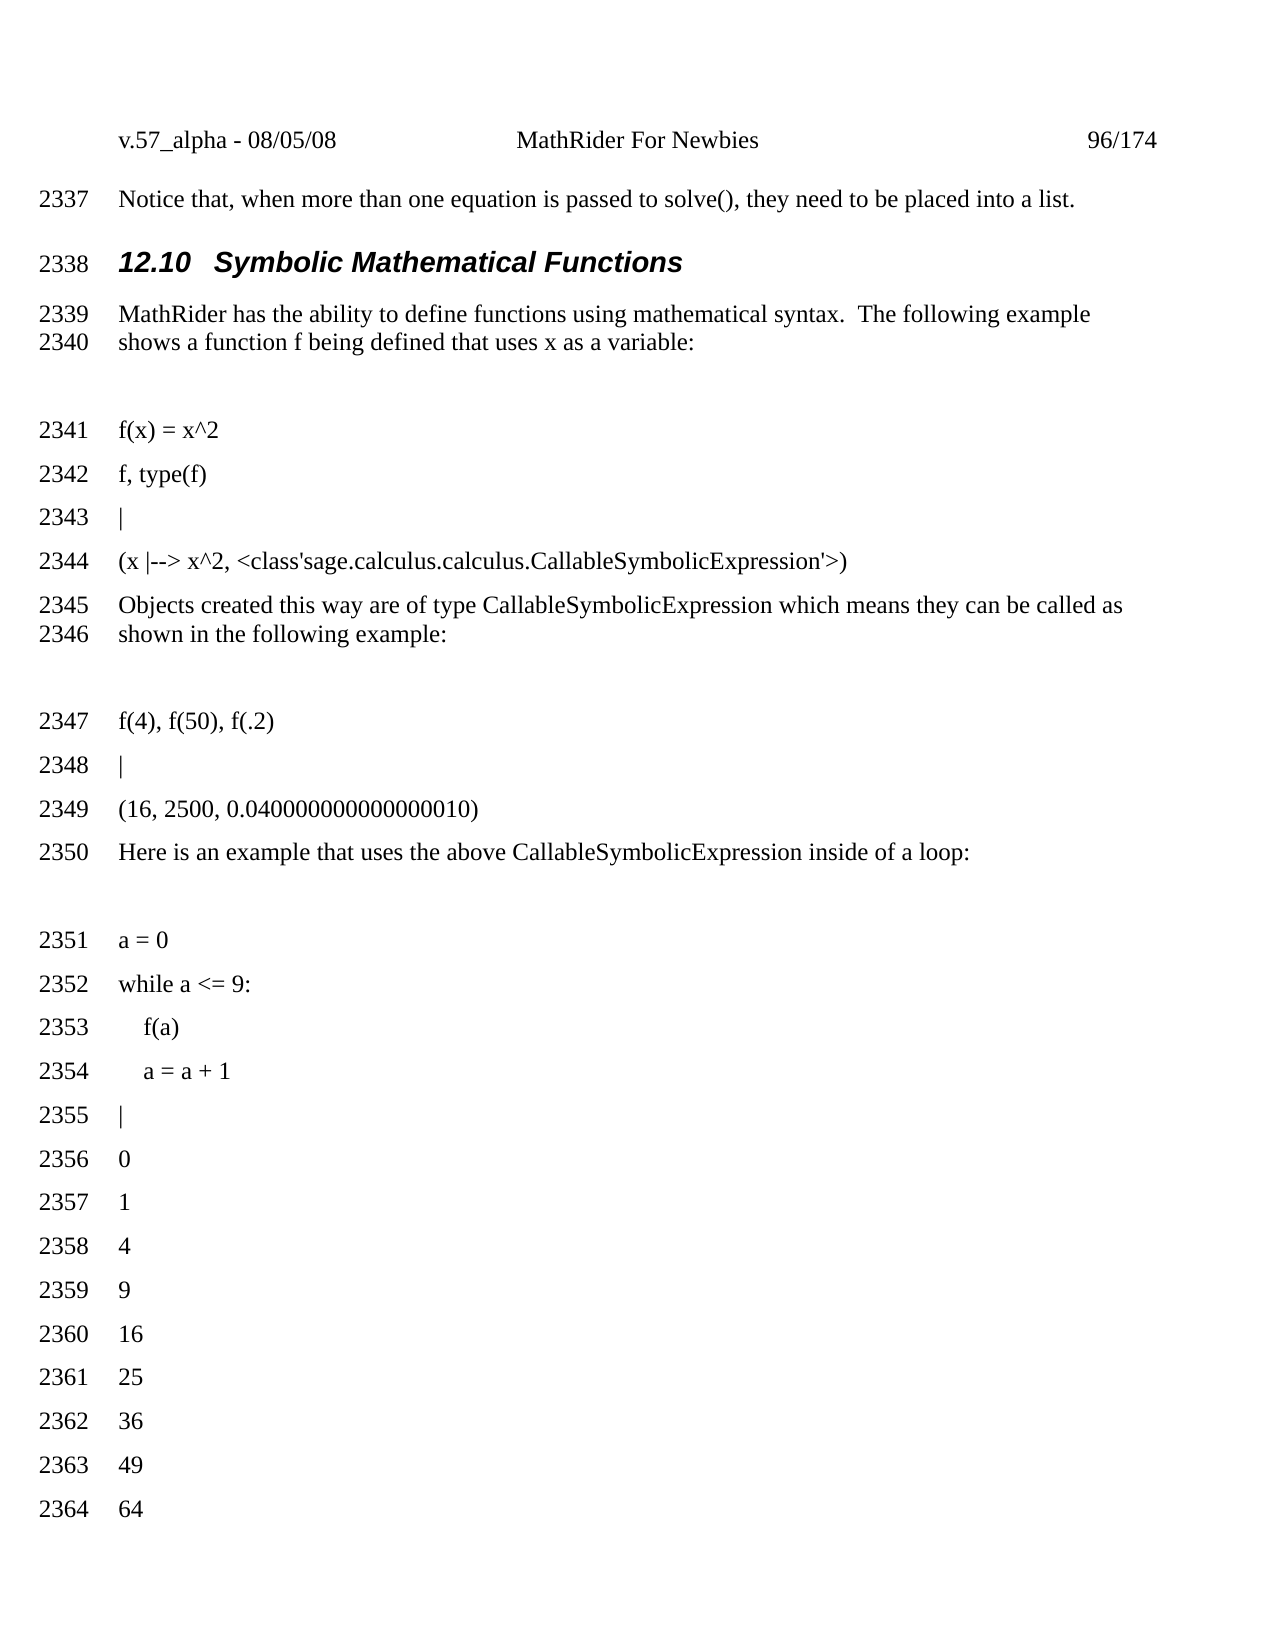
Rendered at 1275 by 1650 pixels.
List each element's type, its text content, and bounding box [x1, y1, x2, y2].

text | [118, 750, 1157, 779]
text MathRider has the ability to define functions using mathematical syntax. The following example shows a function f being defined that uses x as a variable: [118, 299, 1157, 356]
text 4 [118, 1231, 1157, 1260]
text f, type(f) [118, 459, 1157, 487]
text 1 [118, 1187, 1157, 1216]
text 9 [118, 1275, 1157, 1304]
text 64 [118, 1494, 1157, 1522]
text Objects created this way are of type CallableSymbolicExpression which means they can be called as shown in the following example: [118, 590, 1157, 647]
text Notice that, when more than one equation is passed to solve(), they need to be placed into a list. [118, 184, 1157, 213]
text | [118, 502, 1157, 531]
text while a <= 9: [118, 969, 1157, 997]
text 16 [118, 1319, 1157, 1347]
text | [118, 1100, 1157, 1129]
text (x |--> x^2, <class'sage.calculus.calculus.CallableSymbolicExpression'>) [118, 546, 1157, 575]
text (16, 2500, 0.040000000000000010) [118, 794, 1157, 822]
text a = 0 [118, 925, 1157, 954]
subtitle Symbolic Mathematical Functions [118, 245, 1157, 279]
text a = a + 1 [118, 1056, 1157, 1085]
text 0 [118, 1144, 1157, 1172]
text 49 [118, 1450, 1157, 1479]
text Here is an example that uses the above CallableSymbolicExpression inside of a loop: [118, 837, 1157, 866]
text 25 [118, 1362, 1157, 1391]
text f(4), f(50), f(.2) [118, 706, 1157, 735]
text 36 [118, 1406, 1157, 1435]
text f(a) [118, 1012, 1157, 1041]
text f(x) = x^2 [118, 415, 1157, 444]
